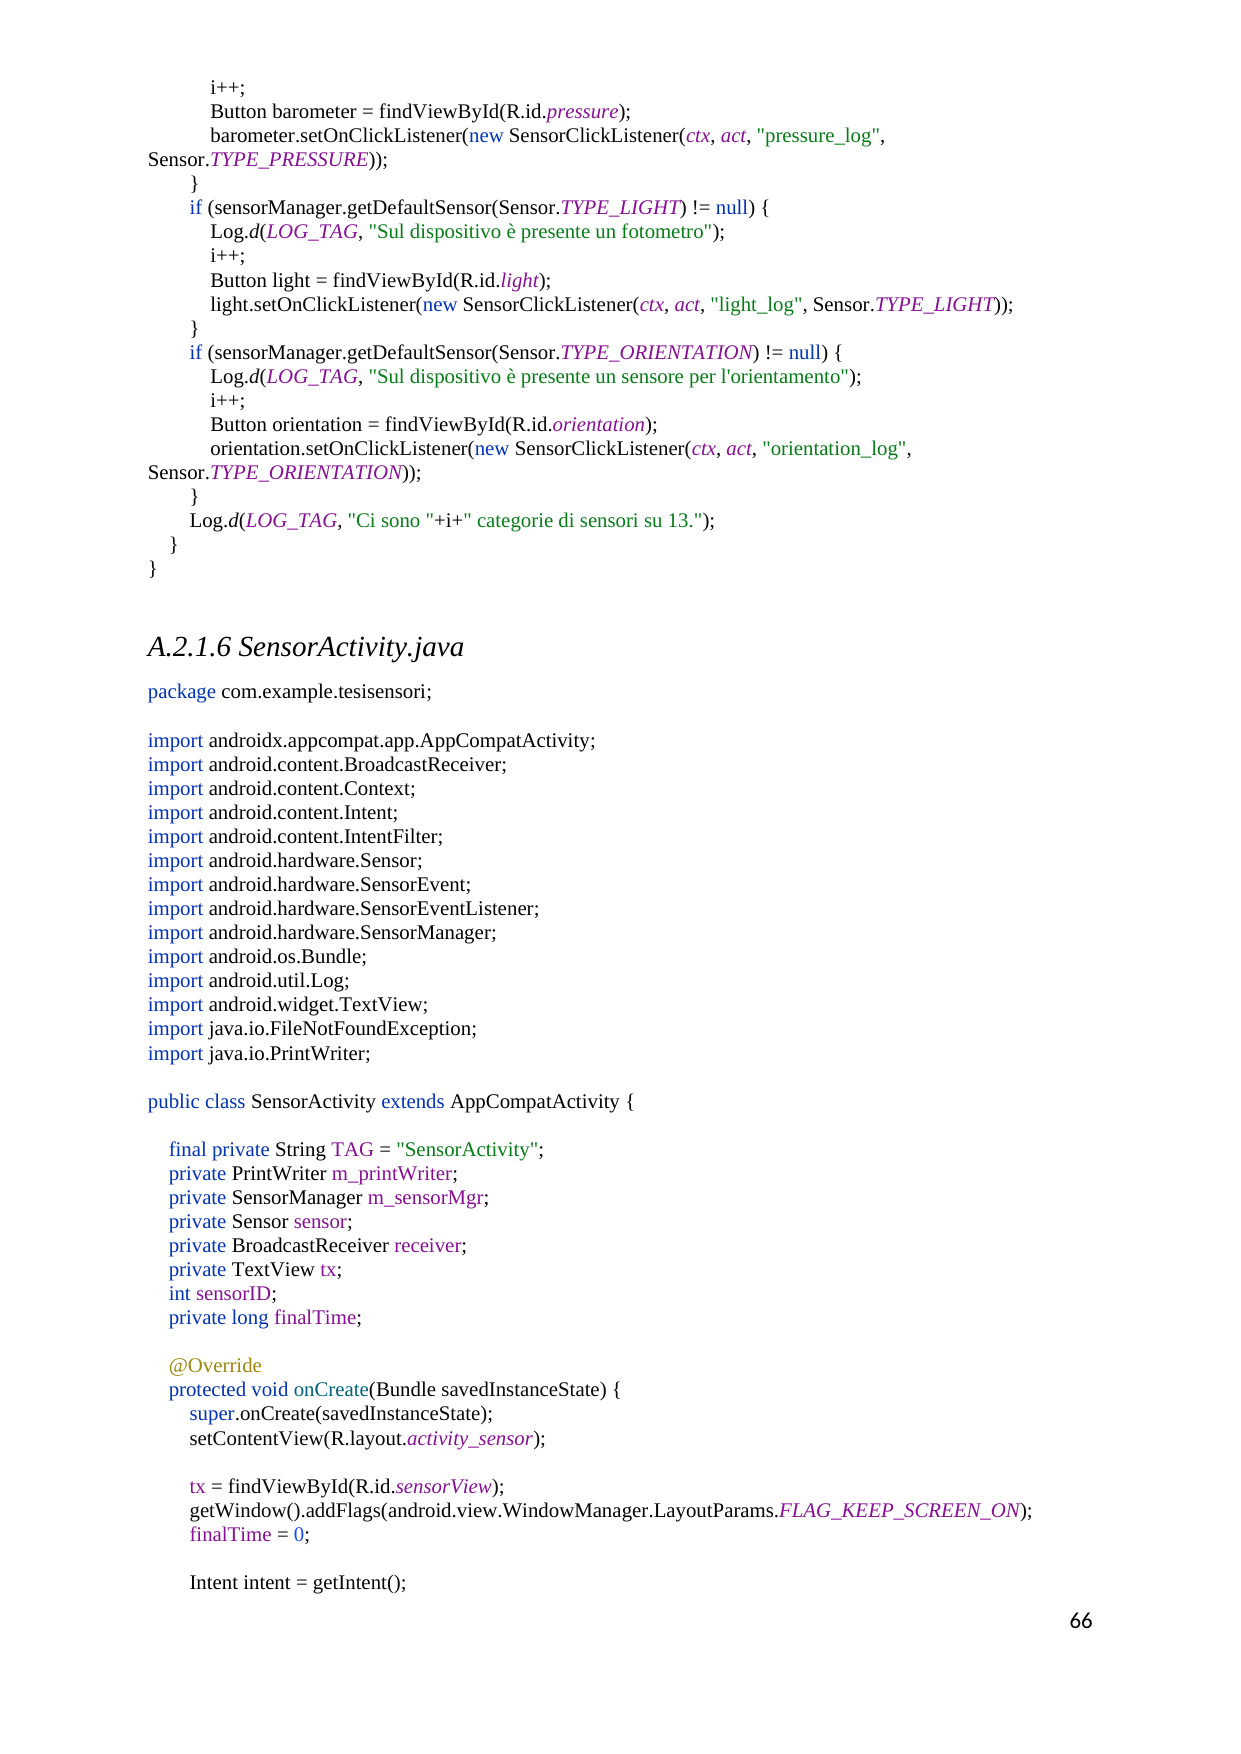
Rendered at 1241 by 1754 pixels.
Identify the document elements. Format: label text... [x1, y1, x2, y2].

subtitle A.2.1.6 SensorActivity.java [148, 629, 1092, 663]
text package com.example.tesisensori; import androidx.appcompat.app.AppCompatActivity; import android.content.BroadcastReceiver; import android.content.Context; import android.content.Intent; import android.content.IntentFilter; import android.hardware.Sensor; import android.hardware.SensorEvent; import android.hardware.SensorEventListener; import android.hardware.SensorManager; import android.os.Bundle; import android.util.Log; import android.widget.TextView; import java.io.FileNotFoundException; import java.io.PrintWriter; public class SensorActivity extends AppCompatActivity { final private String TAG = "SensorActivity"; private PrintWriter m_printWriter; private SensorManager m_sensorMgr; private Sensor sensor; private BroadcastReceiver receiver; private TextView tx; int sensorID; private long finalTime; @Override protected void onCreate(Bundle savedInstanceState) { super.onCreate(savedInstanceState); setContentView(R.layout.activity_sensor); tx = findViewById(R.id.sensorView); getWindow().addFlags(android.view.WindowManager.LayoutParams.FLAG_KEEP_SCREEN_ON); finalTime = 0; Intent intent = getIntent(); [148, 679, 1092, 1594]
text i++; Button barometer = findViewById(R.id.pressure); barometer.setOnClickListener(new SensorClickListener(ctx, act, "pressure_log", Sensor.TYPE_PRESSURE)); } if (sensorManager.getDefaultSensor(Sensor.TYPE_LIGHT) != null) { Log.d(LOG_TAG, "Sul dispositivo è presente un fotometro"); i++; Button light = findViewById(R.id.light); light.setOnClickListener(new SensorClickListener(ctx, act, "light_log", Sensor.TYPE_LIGHT)); } if (sensorManager.getDefaultSensor(Sensor.TYPE_ORIENTATION) != null) { Log.d(LOG_TAG, "Sul dispositivo è presente un sensore per l'orientamento"); i++; Button orientation = findViewById(R.id.orientation); orientation.setOnClickListener(new SensorClickListener(ctx, act, "orientation_log", Sensor.TYPE_ORIENTATION)); } Log.d(LOG_TAG, "Ci sono "+i+" categorie di sensori su 13."); } } [148, 75, 1092, 580]
